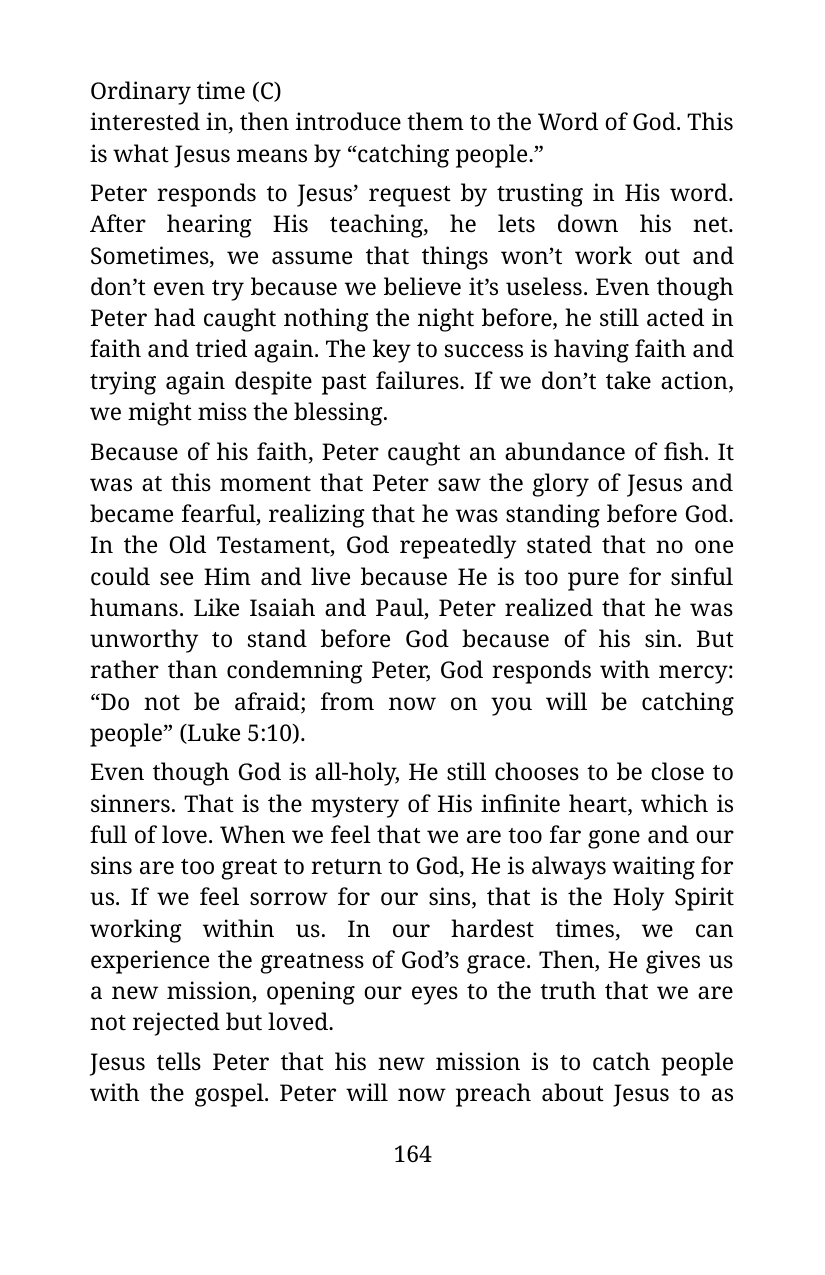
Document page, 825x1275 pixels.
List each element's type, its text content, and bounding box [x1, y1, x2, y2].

text Peter responds to Jesus’ request by trusting in His word. After hearing His teaching, he lets down his net. Sometimes, we assume that things won’t work out and don’t even try because we believe it’s useless. Even though Peter had caught nothing the night before, he still acted in faith and tried again. The key to success is having faith and trying again despite past failures. If we don’t take action, we might miss the blessing. [90, 177, 735, 427]
text Because of his faith, Peter caught an abundance of fish. It was at this moment that Peter saw the glory of Jesus and became fearful, realizing that he was standing before God. In the Old Testament, God repeatedly stated that no one could see Him and live because He is too pure for sinful humans. Like Isaiah and Paul, Peter realized that he was unworthy to stand before God because of his sin. But rather than condemning Peter, God responds with mercy: “Do not be afraid; from now on you will be catching people” (Luke 5:10). [90, 435, 735, 748]
text Even though God is all-holy, He still chooses to be close to sinners. That is the mystery of His infinite heart, which is full of love. When we feel that we are too far gone and our sins are too great to return to God, He is always waiting for us. If we feel sorrow for our sins, that is the Holy Spirit working within us. In our hardest times, we can experience the greatness of God’s grace. Then, He gives us a new mission, opening our eyes to the truth that we are not rejected but loved. [90, 756, 735, 1037]
text interested in, then introduce them to the Word of God. This is what Jesus means by “catching people.” [90, 106, 735, 169]
text Jesus tells Peter that his new mission is to catch people with the gospel. Peter will now preach about Jesus to as [90, 1046, 735, 1108]
